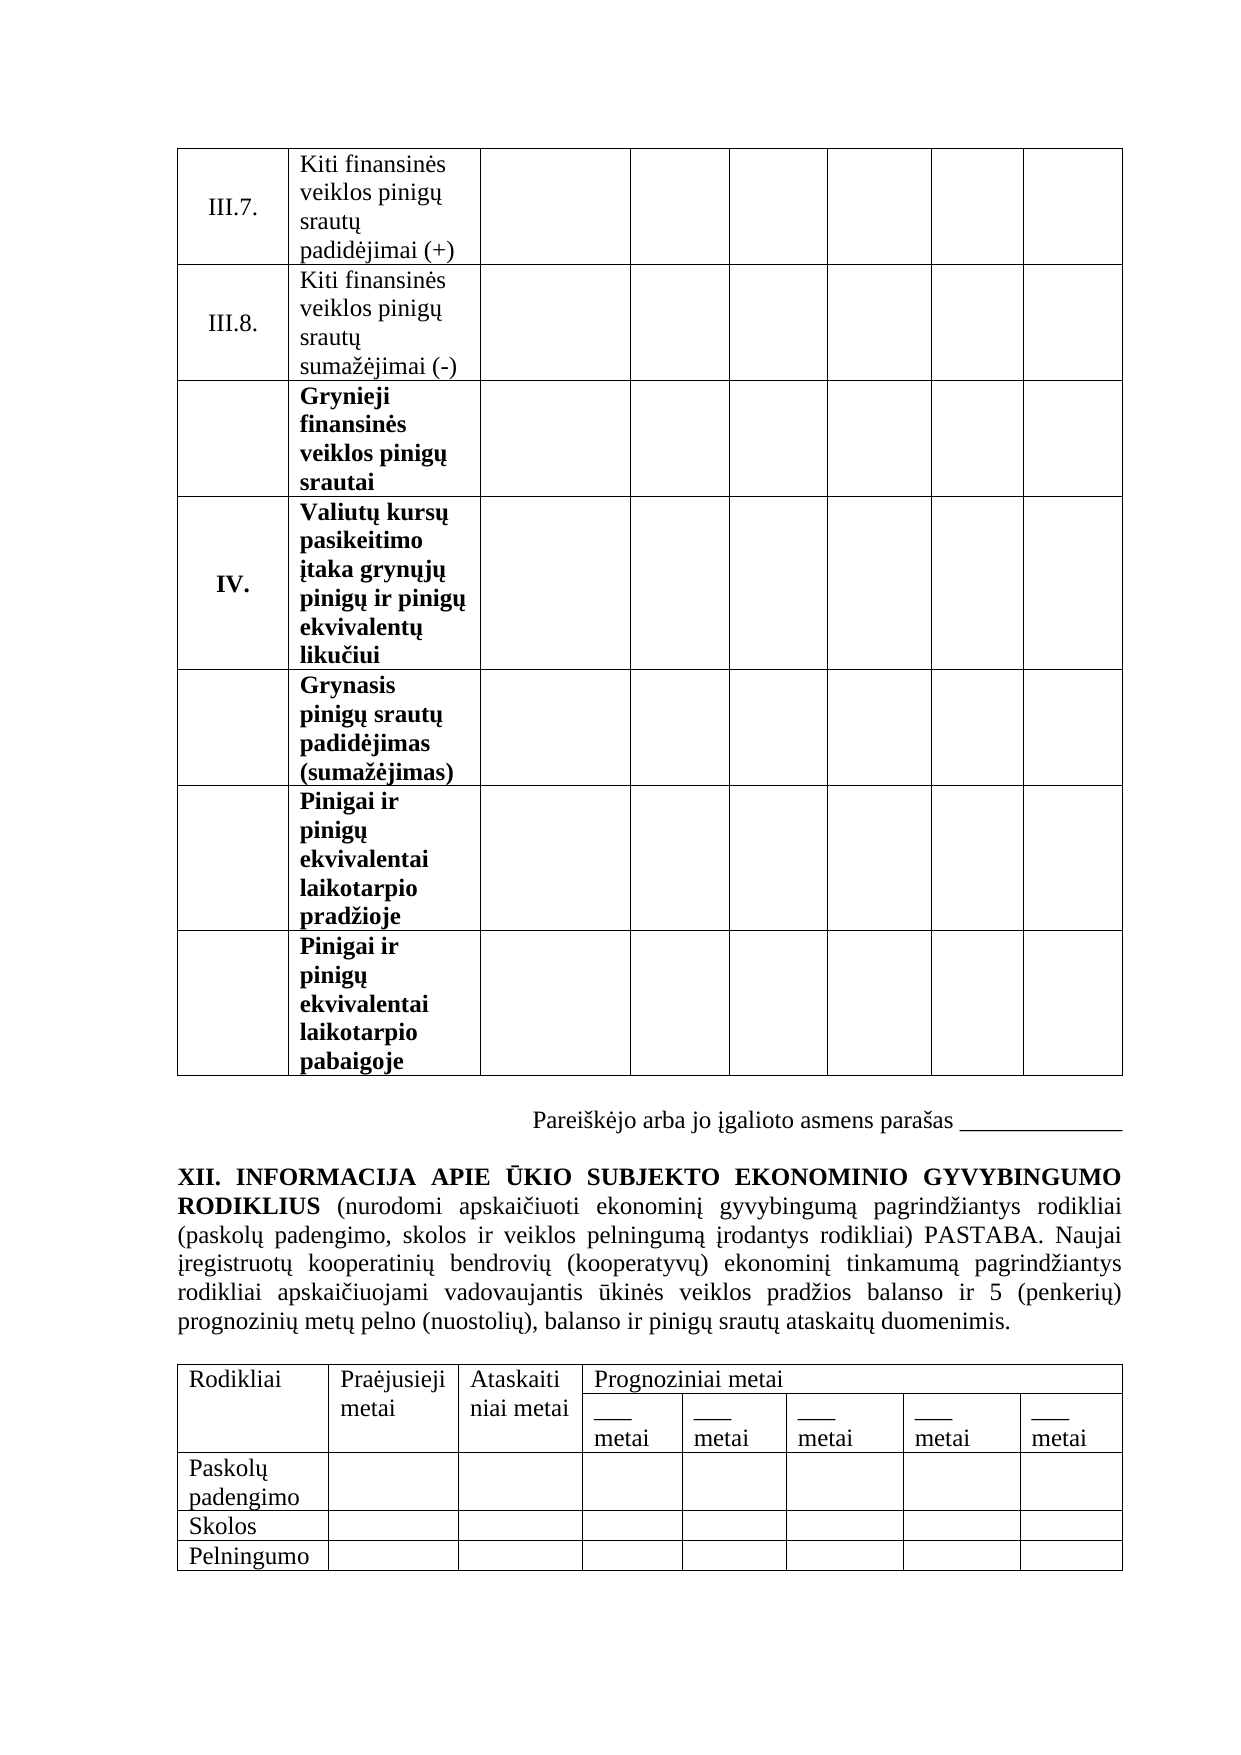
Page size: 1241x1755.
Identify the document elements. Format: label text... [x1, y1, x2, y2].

table_cell [683, 1453, 786, 1510]
table_cell ___ metai [787, 1394, 903, 1452]
table_cell [459, 1453, 582, 1510]
table_cell Skolos [178, 1511, 328, 1540]
table_cell [178, 381, 288, 496]
table_cell [828, 149, 931, 264]
table_cell [828, 497, 931, 669]
table_cell [932, 786, 1023, 930]
table_cell [828, 931, 931, 1075]
table_cell [631, 149, 729, 264]
table_cell [904, 1511, 1020, 1540]
table_cell [932, 381, 1023, 496]
table_cell ___ metai [904, 1394, 1020, 1452]
table_cell [481, 931, 630, 1075]
table_cell [1021, 1511, 1122, 1540]
table_cell [730, 149, 827, 264]
table_cell [932, 670, 1023, 785]
table_cell [683, 1511, 786, 1540]
table_cell [631, 670, 729, 785]
table_cell [730, 381, 827, 496]
table_cell [481, 497, 630, 669]
table_cell Pinigai ir pinigų ekvivalentai laikotarpio pabaigoje [289, 931, 480, 1075]
table_cell [730, 670, 827, 785]
table_cell [178, 786, 288, 930]
table_cell [1024, 786, 1122, 930]
table_cell [932, 149, 1023, 264]
table_cell [932, 265, 1023, 380]
table_cell [481, 265, 630, 380]
table_cell [459, 1511, 582, 1540]
table_cell [459, 1541, 582, 1570]
table_cell ___ metai [583, 1394, 682, 1452]
table_cell [631, 497, 729, 669]
table_cell [828, 670, 931, 785]
table_cell [178, 931, 288, 1075]
table_cell [904, 1541, 1020, 1570]
table_cell [631, 931, 729, 1075]
table_cell ___ metai [1021, 1394, 1122, 1452]
text Pareiškėjo arba jo įgalioto asmens parašas _____________ [177, 1105, 1122, 1133]
table_cell [730, 265, 827, 380]
table_cell [583, 1453, 682, 1510]
table_cell [583, 1541, 682, 1570]
table_cell [1021, 1541, 1122, 1570]
table_cell [481, 149, 630, 264]
table_cell [932, 497, 1023, 669]
table_header Prognoziniai metai [583, 1365, 1122, 1393]
table_header Ataskaitiniai metai [459, 1365, 582, 1452]
table_cell Pelningumo [178, 1541, 328, 1570]
table_cell [329, 1511, 458, 1540]
table_cell IV. [178, 497, 288, 669]
table_cell [329, 1541, 458, 1570]
table_cell [481, 381, 630, 496]
table_header Rodikliai [178, 1365, 328, 1452]
table_cell [932, 931, 1023, 1075]
table_cell Valiutų kursų pasikeitimo įtaka grynųjų pinigų ir pinigų ekvivalentų likučiui [289, 497, 480, 669]
table_cell Paskolų padengimo [178, 1453, 328, 1510]
table_cell [1021, 1453, 1122, 1510]
table_cell [787, 1511, 903, 1540]
table_cell [828, 265, 931, 380]
table_cell [1024, 149, 1122, 264]
table_cell Pinigai ir pinigų ekvivalentai laikotarpio pradžioje [289, 786, 480, 930]
table_cell [481, 670, 630, 785]
table_cell Kiti finansinės veiklos pinigų srautų sumažėjimai (-) [289, 265, 480, 380]
table_cell [730, 497, 827, 669]
table_cell [1024, 381, 1122, 496]
table_cell [730, 931, 827, 1075]
table_cell III.8. [178, 265, 288, 380]
table_cell [828, 381, 931, 496]
table_cell III.7. [178, 149, 288, 264]
table_cell [1024, 931, 1122, 1075]
table_header Praėjusieji metai [329, 1365, 458, 1452]
table_cell Grynasis pinigų srautų padidėjimas (sumažėjimas) [289, 670, 480, 785]
table_cell [904, 1453, 1020, 1510]
table_cell [583, 1511, 682, 1540]
table_cell [828, 786, 931, 930]
table_cell [787, 1453, 903, 1510]
table_cell [631, 265, 729, 380]
text XII. INFORMACIJA APIE ŪKIO SUBJEKTO EKONOMINIO GYVYBINGUMO RODIKLIUS (nurodomi apskaičiuoti ekonominį gyvybingumą pagrindžiantys rodikliai (paskolų padengimo, skolos ir veiklos pelningumą įrodantys rodikliai) PASTABA. Naujai įregistruotų kooperatinių bendrovių (kooperatyvų) ekonominį tinkamumą pagrindžiantys rodikliai apskaičiuojami vadovaujantis ūkinės veiklos pradžios balanso ir 5 (penkerių) prognozinių metų pelno (nuostolių), balanso ir pinigų srautų ataskaitų duomenimis. [177, 1162, 1122, 1335]
table_cell Kiti finansinės veiklos pinigų srautų padidėjimai (+) [289, 149, 480, 264]
table_cell [683, 1541, 786, 1570]
table_cell [787, 1541, 903, 1570]
table_cell ___ metai [683, 1394, 786, 1452]
table_cell [178, 670, 288, 785]
table_cell [631, 786, 729, 930]
table_cell [1024, 497, 1122, 669]
table_cell [1024, 670, 1122, 785]
table_cell [1024, 265, 1122, 380]
table_cell [481, 786, 630, 930]
table_cell [730, 786, 827, 930]
table_cell Grynieji finansinės veiklos pinigų srautai [289, 381, 480, 496]
table_cell [631, 381, 729, 496]
table_cell [329, 1453, 458, 1510]
